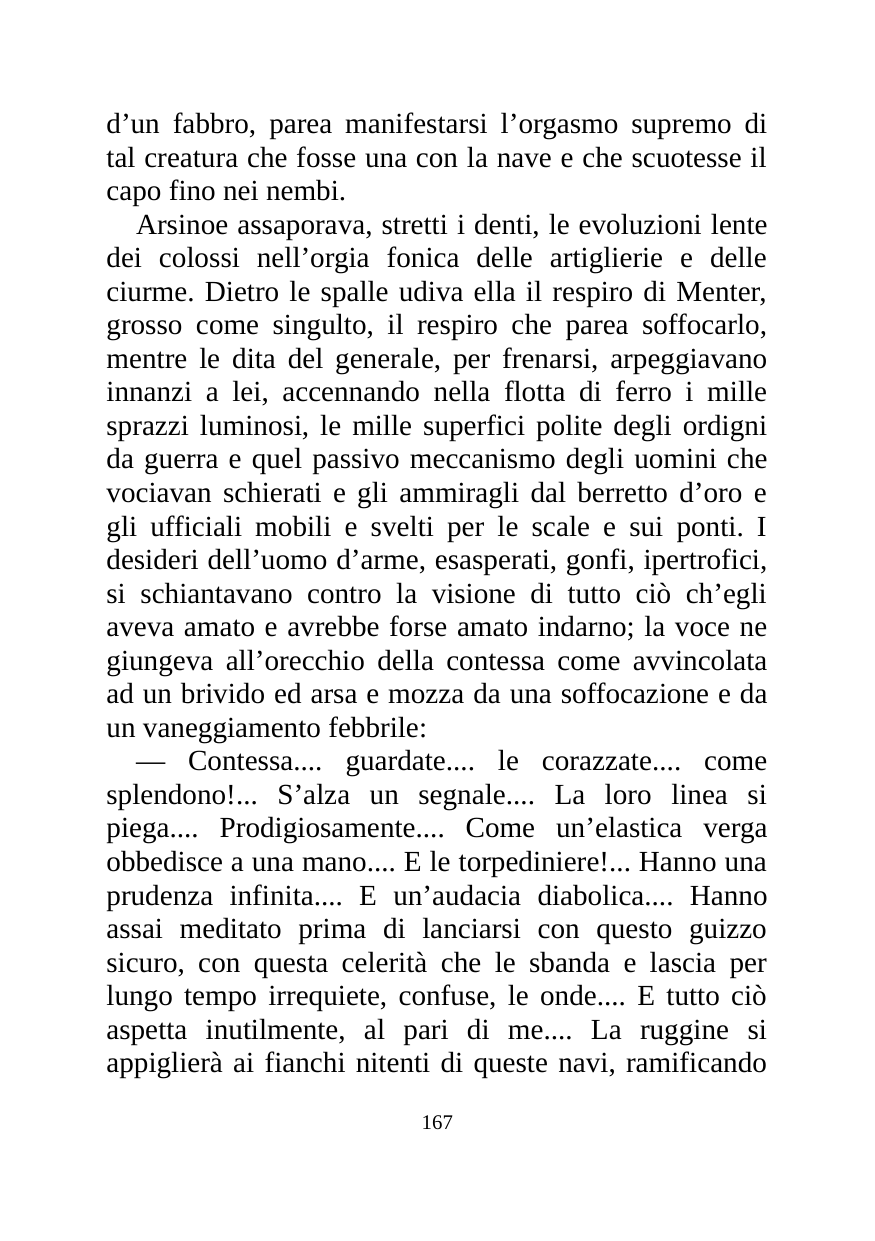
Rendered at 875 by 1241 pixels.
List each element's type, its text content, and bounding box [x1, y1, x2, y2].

text Arsinoe assaporava, stretti i denti, le evoluzioni lente dei colossi nell’orgia fonica delle artiglierie e delle ciurme. Dietro le spalle udiva ella il respiro di Menter, grosso come singulto, il respiro che parea soffocarlo, mentre le dita del generale, per frenarsi, arpeggiavano innanzi a lei, accennando nella flotta di ferro i mille sprazzi luminosi, le mille superfici polite degli ordigni da guerra e quel passivo meccanismo degli uomini che vociavan schierati e gli ammiragli dal berretto d’oro e gli ufficiali mobili e svelti per le scale e sui ponti. I desideri dell’uomo d’arme, esasperati, gonfi, ipertrofici, si schiantavano contro la visione di tutto ciò ch’egli aveva amato e avrebbe forse amato indarno; la voce ne giungeva all’orecchio della contessa come avvincolata ad un brivido ed arsa e mozza da una soffocazione e da un vaneggiamento febbrile: [106, 207, 768, 743]
text — Contessa.... guardate.... le corazzate.... come splendono!... S’alza un segnale.... La loro linea si piega.... Prodigiosamente.... Come un’elastica verga obbedisce a una mano.... E le torpediniere!... Hanno una prudenza infinita.... E un’audacia diabolica.... Hanno assai meditato prima di lanciarsi con questo guizzo sicuro, con questa celerità che le sbanda e lascia per lungo tempo irrequiete, confuse, le onde.... E tutto ciò aspetta inutilmente, al pari di me.... La ruggine si appiglierà ai fianchi nitenti di queste navi, ramificando [106, 743, 768, 1079]
text d’un fabbro, parea manifestarsi l’orgasmo supremo di tal creatura che fosse una con la nave e che scuotesse il capo fino nei nembi. [106, 106, 768, 207]
